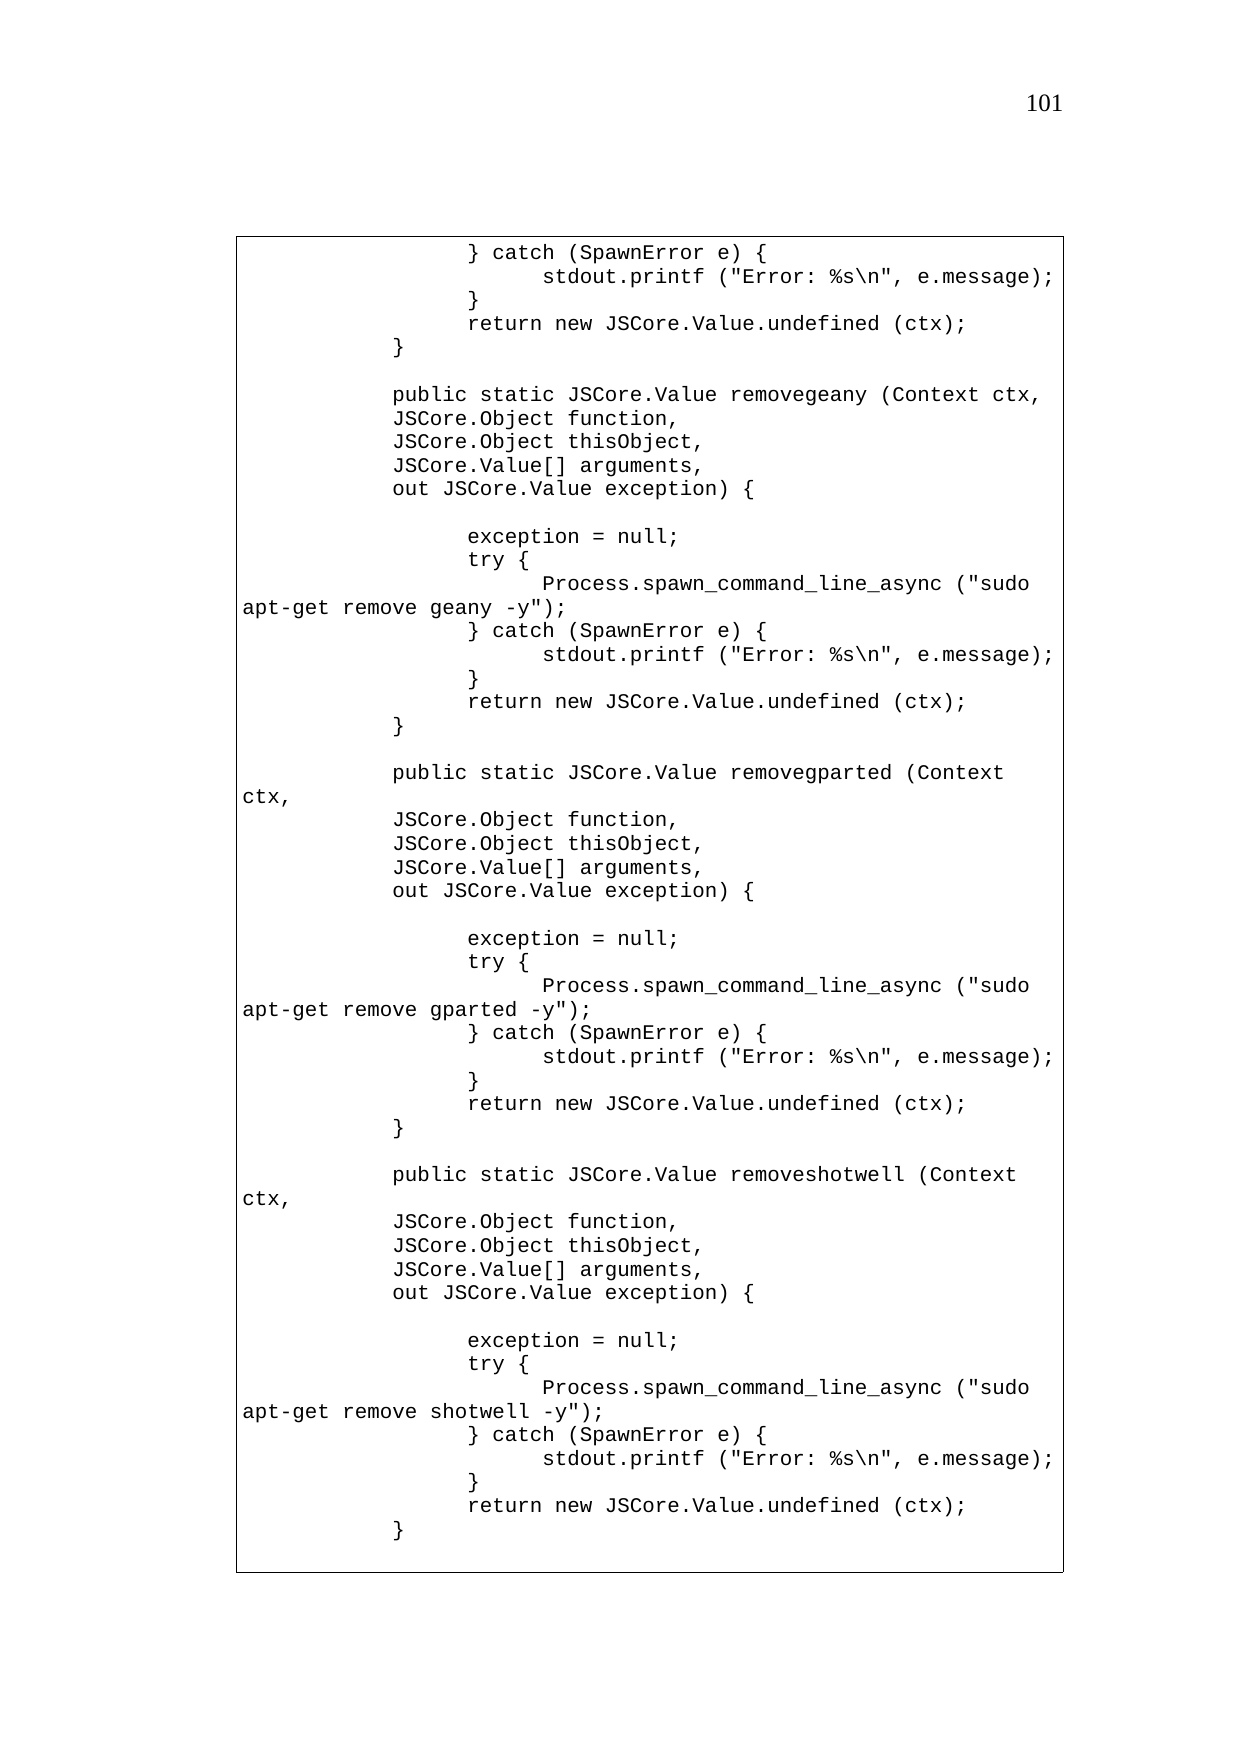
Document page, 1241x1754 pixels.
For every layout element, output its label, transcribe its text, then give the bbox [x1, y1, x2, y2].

table_header } catch (SpawnError e) { stdout.printf ("Error: %s\n", e.message); } return new JSCore.Value.undefined (ctx); } public static JSCore.Value removegeany (Context ctx, JSCore.Object function, JSCore.Object thisObject, JSCore.Value[] arguments, out JSCore.Value exception) { exception = null; try { Process.spawn_command_line_async ("sudo apt-get remove geany -y"); } catch (SpawnError e) { stdout.printf ("Error: %s\n", e.message); } return new JSCore.Value.undefined (ctx); } public static JSCore.Value removegparted (Context ctx, JSCore.Object function, JSCore.Object thisObject, JSCore.Value[] arguments, out JSCore.Value exception) { exception = null; try { Process.spawn_command_line_async ("sudo apt-get remove gparted -y"); } catch (SpawnError e) { stdout.printf ("Error: %s\n", e.message); } return new JSCore.Value.undefined (ctx); } public static JSCore.Value removeshotwell (Context ctx, JSCore.Object function, JSCore.Object thisObject, JSCore.Value[] arguments, out JSCore.Value exception) { exception = null; try { Process.spawn_command_line_async ("sudo apt-get remove shotwell -y"); } catch (SpawnError e) { stdout.printf ("Error: %s\n", e.message); } return new JSCore.Value.undefined (ctx); } [237, 237, 1063, 1572]
